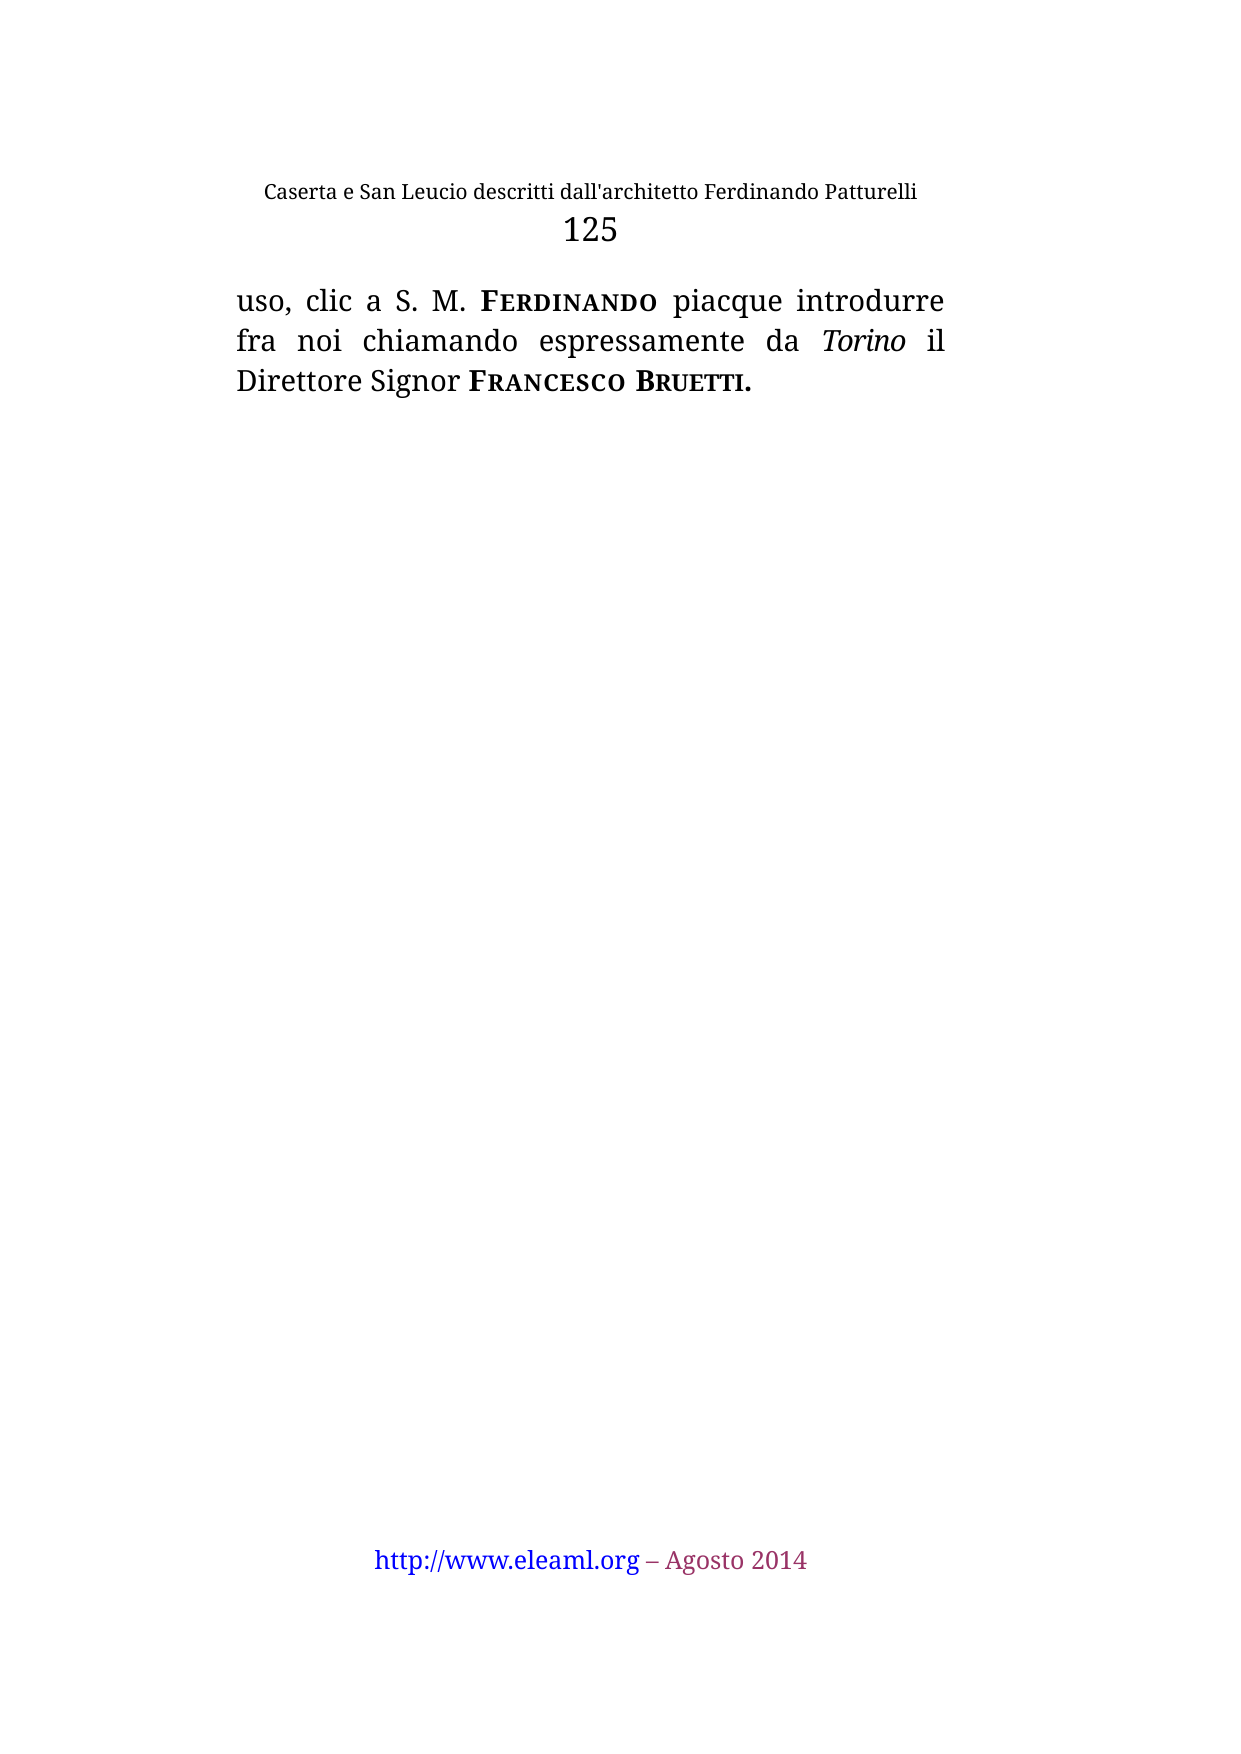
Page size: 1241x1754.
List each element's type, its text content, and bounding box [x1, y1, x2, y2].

text uso, clic a S. M. Ferdinando piacque introdurre fra noi chiamando espressamente da Torino il Direttore Signor Francesco Bruetti. [236, 281, 945, 399]
